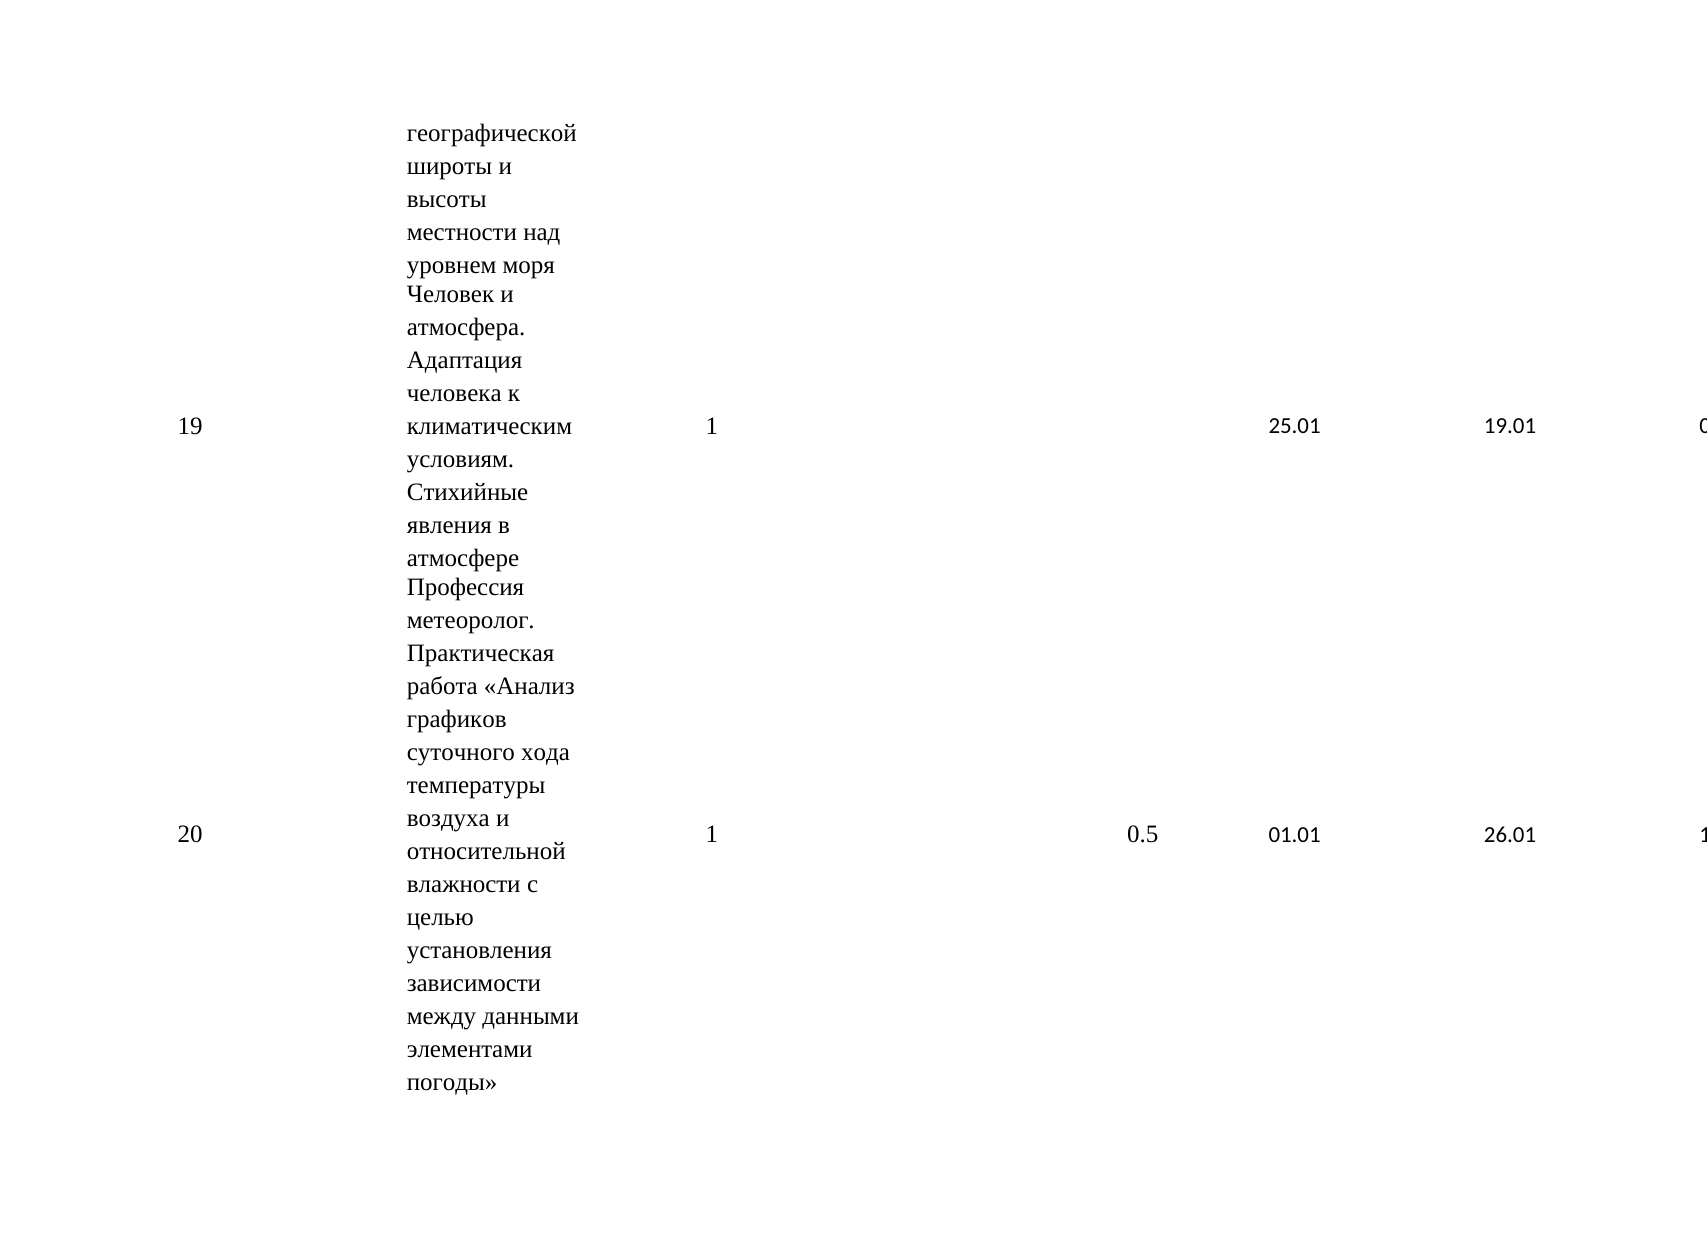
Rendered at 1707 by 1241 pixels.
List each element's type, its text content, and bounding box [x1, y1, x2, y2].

table_cell [1243, 118, 1458, 279]
table_cell 19 [166, 279, 381, 572]
table_cell 0.5 [1028, 572, 1243, 1096]
table_cell 01.01 [1243, 572, 1458, 1096]
table_cell 12.02 [1674, 572, 1707, 1096]
table_cell 29.01 [1674, 118, 1707, 279]
table_cell [812, 118, 1028, 279]
table_cell Человек и атмосфера. Адаптация человека к климатическим условиям. Стихийные явления в атмосфере [381, 279, 597, 572]
table_cell [1028, 279, 1243, 572]
table_cell [812, 279, 1028, 572]
table_cell географической широты и высоты местности над уровнем моря [381, 118, 597, 279]
table_cell 1 [597, 279, 812, 572]
table_cell [1028, 118, 1243, 279]
table_cell [597, 118, 812, 279]
table_cell 19.01 [1459, 279, 1674, 572]
table_cell 26.01 [1459, 572, 1674, 1096]
table_cell [812, 572, 1028, 1096]
table_cell 20 [166, 572, 381, 1096]
table_cell 1 [597, 572, 812, 1096]
table_cell 25.01 [1243, 279, 1458, 572]
table_cell 05.02 [1674, 279, 1707, 572]
table_cell [166, 118, 381, 279]
table_cell Профессия метеоролог. Практическая работа «Анализ графиков суточного хода температуры воздуха и относительной влажности с целью установления зависимости между данными элементами погоды» [381, 572, 597, 1096]
table_cell [1459, 118, 1674, 279]
